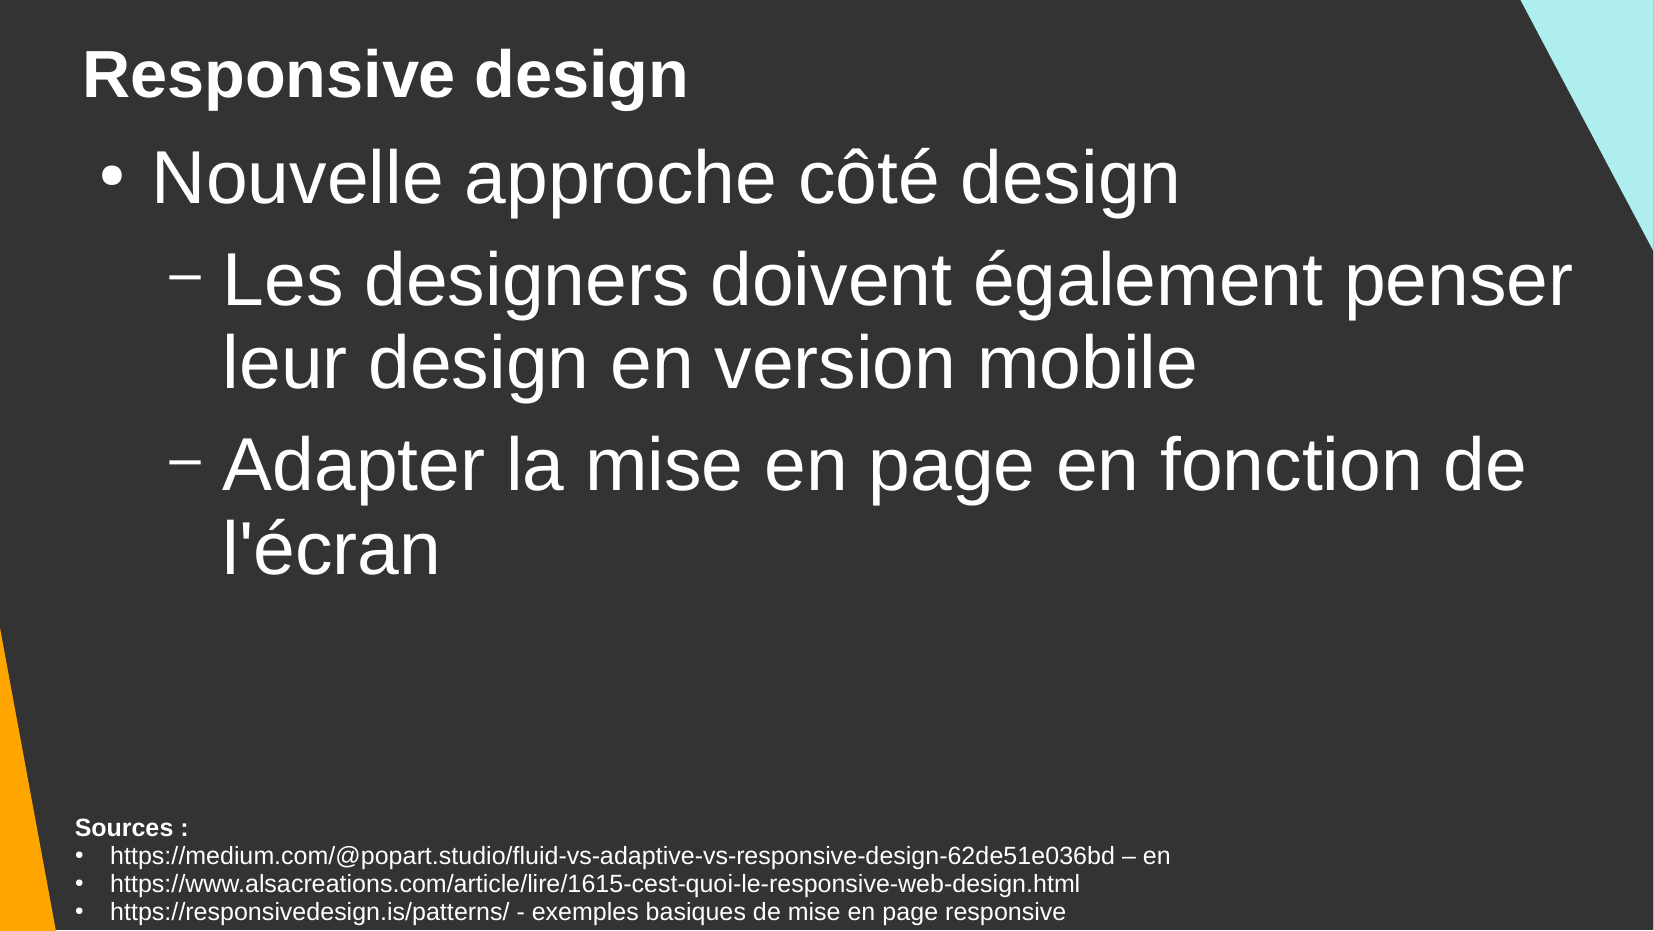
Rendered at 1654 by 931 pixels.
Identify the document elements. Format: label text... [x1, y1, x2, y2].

text_box [0, 627, 56, 931]
text_box Sources : https://medium.com/@popart.studio/fluid-vs-adaptive-vs-responsive-design-62de51e036bd – en https://www.alsacreations.com/article/lire/1615-cest-quoi-le-responsive-web-design.html https://responsivedesign.is/patterns/ - exemples basiques de mise en page responsive [60, 806, 1546, 931]
list Nouvelle approche côté design Les designers doivent également penser leur design en version mobile Adapter la mise en page en fonction de l'écran [80, 135, 1605, 736]
title Responsive design [82, 37, 1571, 114]
text_box [1520, 0, 1654, 253]
